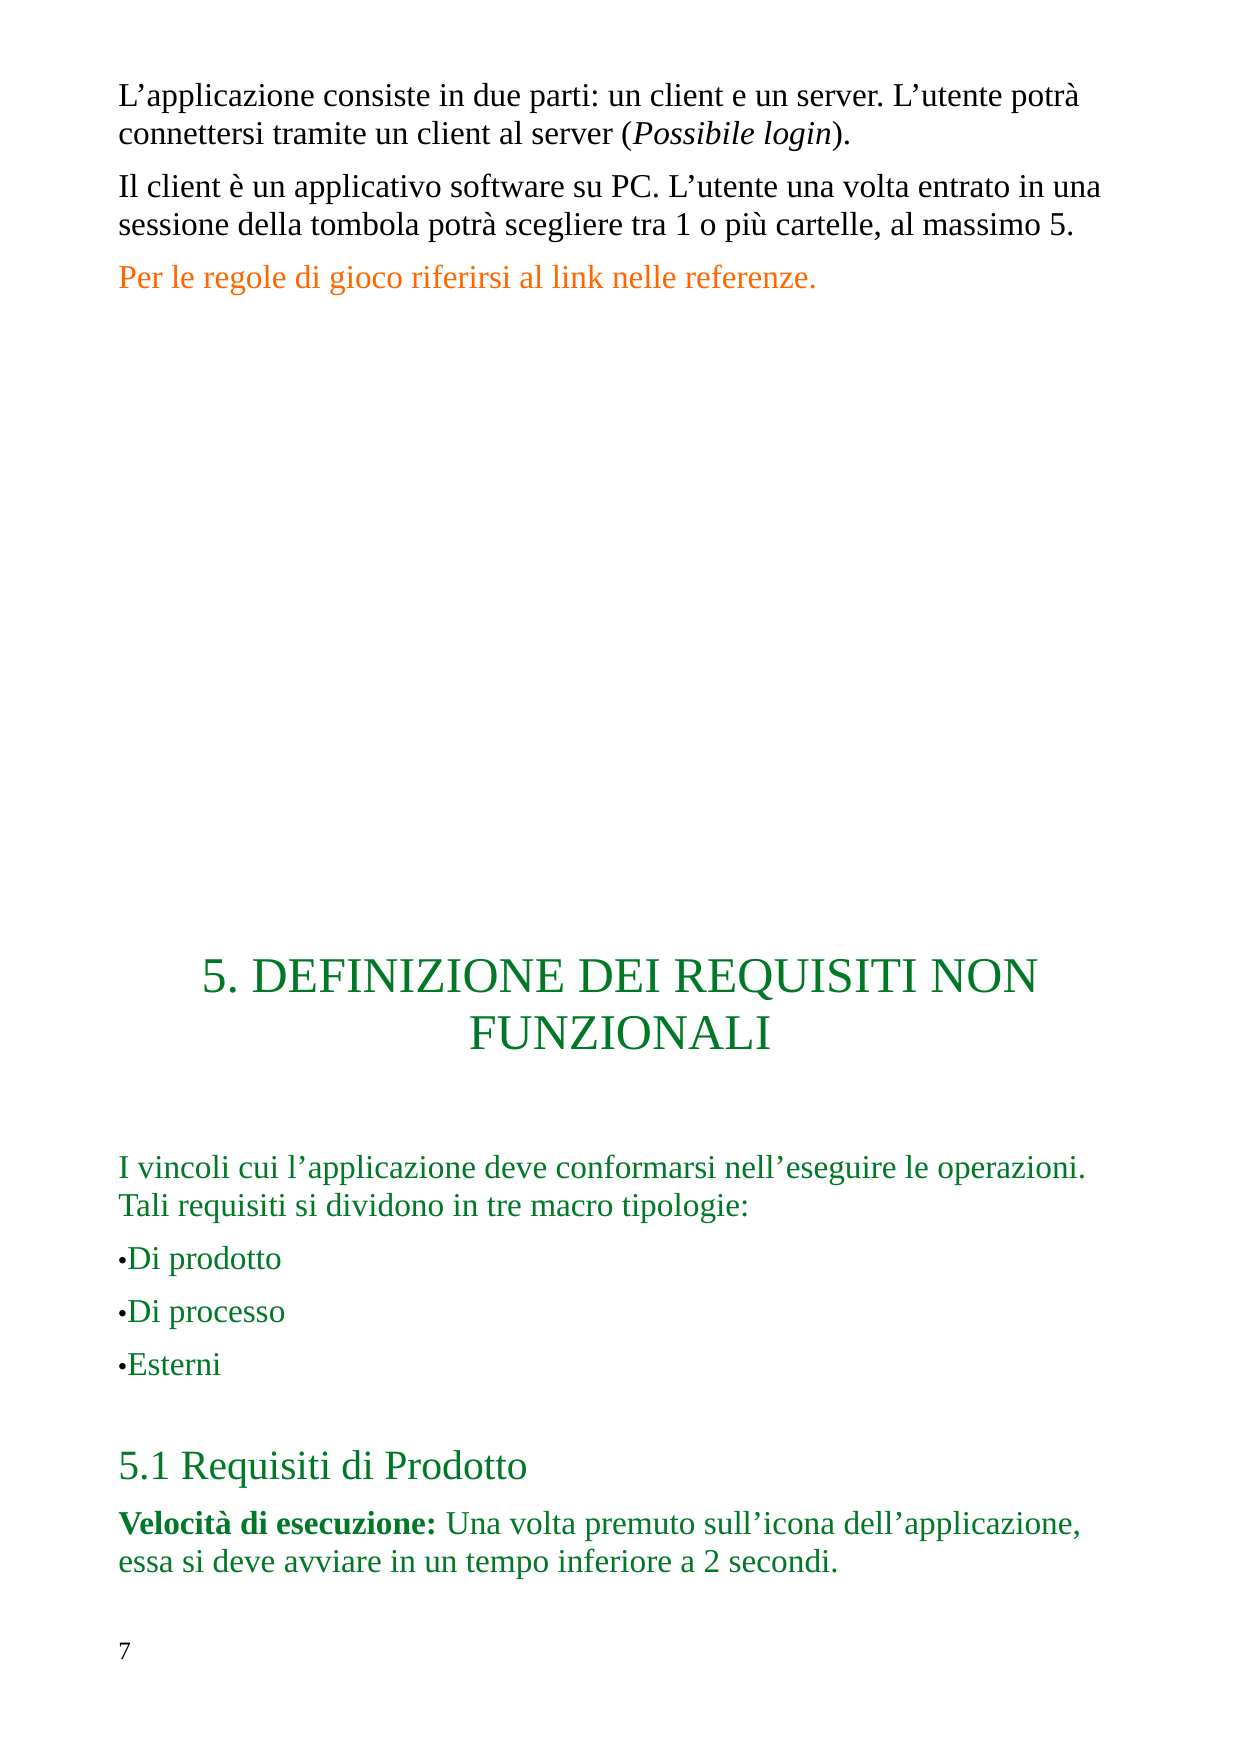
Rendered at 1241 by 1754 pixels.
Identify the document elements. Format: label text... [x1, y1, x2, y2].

text Per le regole di gioco riferirsi al link nelle referenze. [118, 257, 1122, 296]
text Il client è un applicativo software su PC. L’utente una volta entrato in una sessione della tombola potrà scegliere tra 1 o più cartelle, al massimo 5. [118, 166, 1122, 243]
text I vincoli cui l’applicazione deve conformarsi nell’eseguire le operazioni. Tali requisiti si dividono in tre macro tipologie: [118, 1147, 1122, 1224]
list Di processo [118, 1291, 1122, 1329]
text 5. DEFINIZIONE DEI REQUISITI NON FUNZIONALI [118, 945, 1122, 1060]
list Di prodotto [118, 1238, 1122, 1277]
text 5.1 Requisiti di Prodotto [118, 1440, 1122, 1488]
text L’applicazione consiste in due parti: un client e un server. L’utente potrà connettersi tramite un client al server (Possibile login). [118, 75, 1122, 152]
text Velocità di esecuzione: Una volta premuto sull’icona dell’applicazione, essa si deve avviare in un tempo inferiore a 2 secondi. [118, 1503, 1122, 1579]
list Esterni [118, 1344, 1122, 1382]
